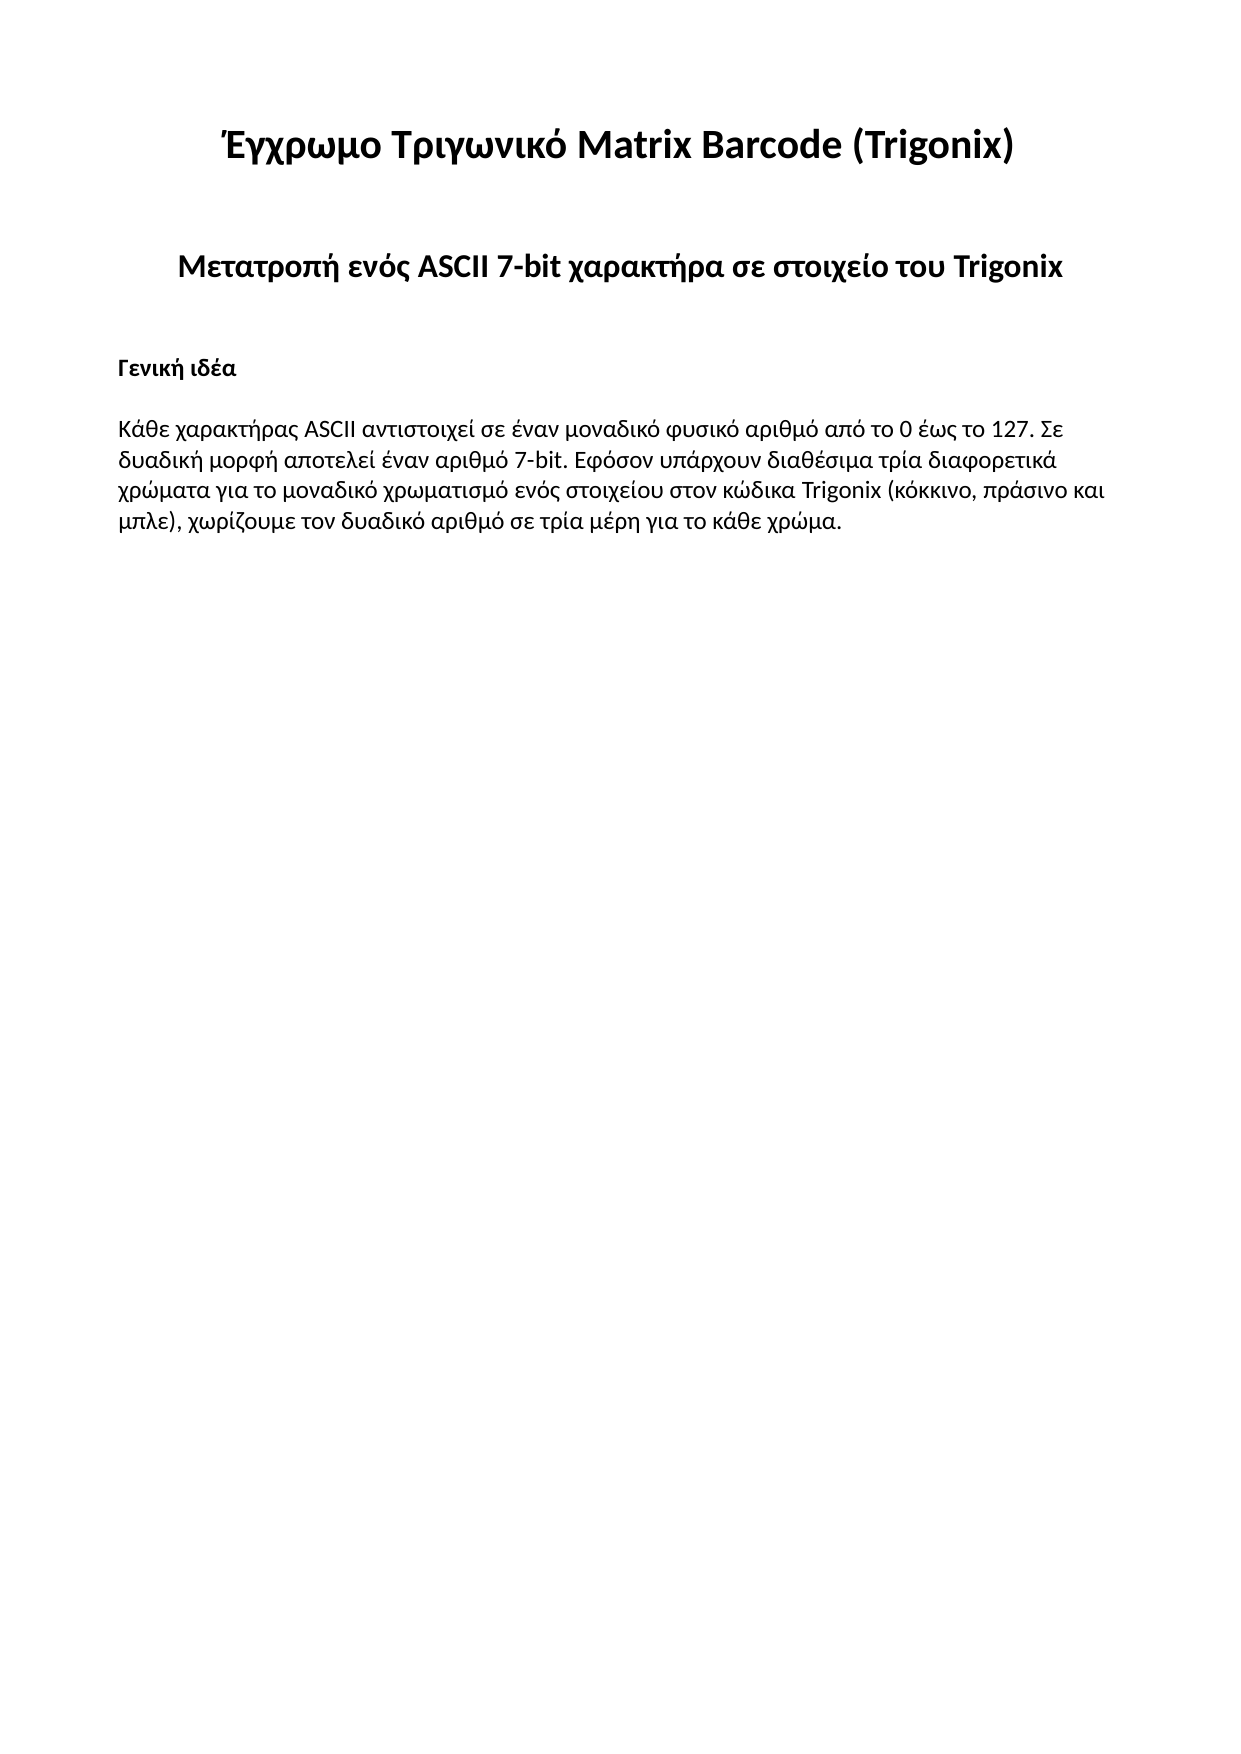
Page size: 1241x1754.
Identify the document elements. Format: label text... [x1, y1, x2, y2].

text Μετατροπή ενός ASCII 7-bit χαρακτήρα σε στοιχείο του Trigonix [118, 245, 1122, 286]
text Κάθε χαρακτήρας ASCII αντιστοιχεί σε έναν μοναδικό φυσικό αριθμό από το 0 έως το 127. Σε δυαδική μορφή αποτελεί έναν αριθμό 7-bit. Εφόσον υπάρχουν διαθέσιμα τρία διαφορετικά χρώματα για το μοναδικό χρωματισμό ενός στοιχείου στον κώδικα Trigonix (κόκκινο, πράσινο και μπλε), χωρίζουμε τον δυαδικό αριθμό σε τρία μέρη για το κάθε χρώμα. [118, 413, 1122, 535]
text Γενική ιδέα [118, 352, 1122, 383]
text Έγχρωμο Τριγωνικό Matrix Barcode (Trigonix) [118, 118, 1122, 169]
